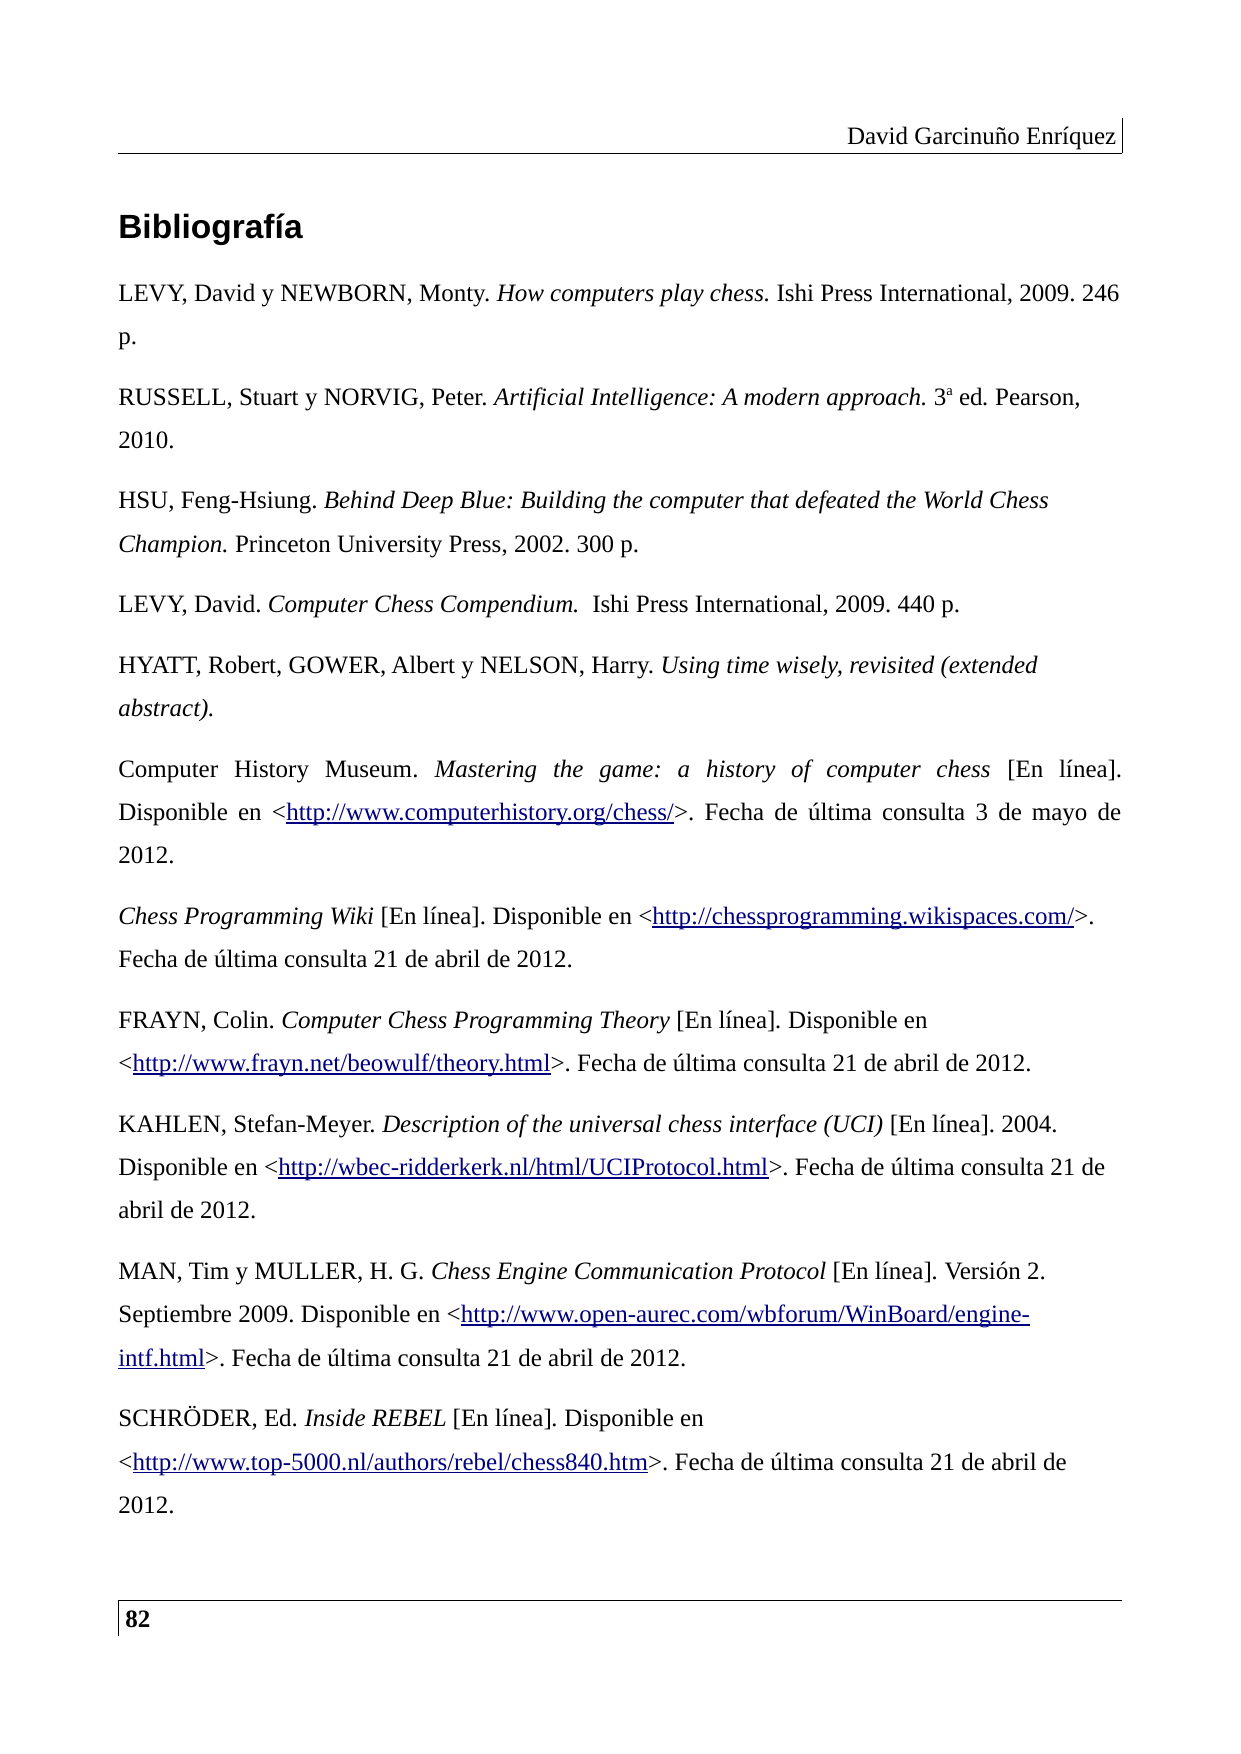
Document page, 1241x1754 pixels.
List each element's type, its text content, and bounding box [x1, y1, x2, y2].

text Computer History Museum. Mastering the game: a history of computer chess [En línea]. Disponible en <http://www.computerhistory.org/chess/>. Fecha de última consulta 3 de mayo de 2012. [118, 754, 1122, 869]
text LEVY, David. Computer Chess Compendium. Ishi Press International, 2009. 440 p. [118, 589, 1122, 618]
text HSU, Feng-Hsiung. Behind Deep Blue: Building the computer that defeated the World Chess Champion. Princeton University Press, 2002. 300 p. [118, 486, 1122, 557]
text SCHRÖDER, Ed. Inside REBEL [En línea]. Disponible en <http://www.top-5000.nl/authors/rebel/chess840.htm>. Fecha de última consulta 21 de abril de 2012. [118, 1403, 1122, 1518]
text MAN, Tim y MULLER, H. G. Chess Engine Communication Protocol [En línea]. Versión 2. Septiembre 2009. Disponible en <http://www.open-aurec.com/wbforum/WinBoard/engine-intf.html>. Fecha de última consulta 21 de abril de 2012. [118, 1256, 1122, 1371]
text KAHLEN, Stefan-Meyer. Description of the universal chess interface (UCI) [En línea]. 2004. Disponible en <http://wbec-ridderkerk.nl/html/UCIProtocol.html>. Fecha de última consulta 21 de abril de 2012. [118, 1109, 1122, 1224]
text Chess Programming Wiki [En línea]. Disponible en <http://chessprogramming.wikispaces.com/>. Fecha de última consulta 21 de abril de 2012. [118, 901, 1122, 973]
text FRAYN, Colin. Computer Chess Programming Theory [En línea]. Disponible en <http://www.frayn.net/beowulf/theory.html>. Fecha de última consulta 21 de abril de 2012. [118, 1005, 1122, 1077]
text RUSSELL, Stuart y NORVIG, Peter. Artificial Intelligence: A modern approach. 3a ed. Pearson, 2010. [118, 382, 1122, 453]
text HYATT, Robert, GOWER, Albert y NELSON, Harry. Using time wisely, revisited (extended abstract). [118, 650, 1122, 722]
text LEVY, David y NEWBORN, Monty. How computers play chess. Ishi Press International, 2009. 246 p. [118, 278, 1122, 349]
subtitle Bibliografía [118, 207, 1122, 246]
